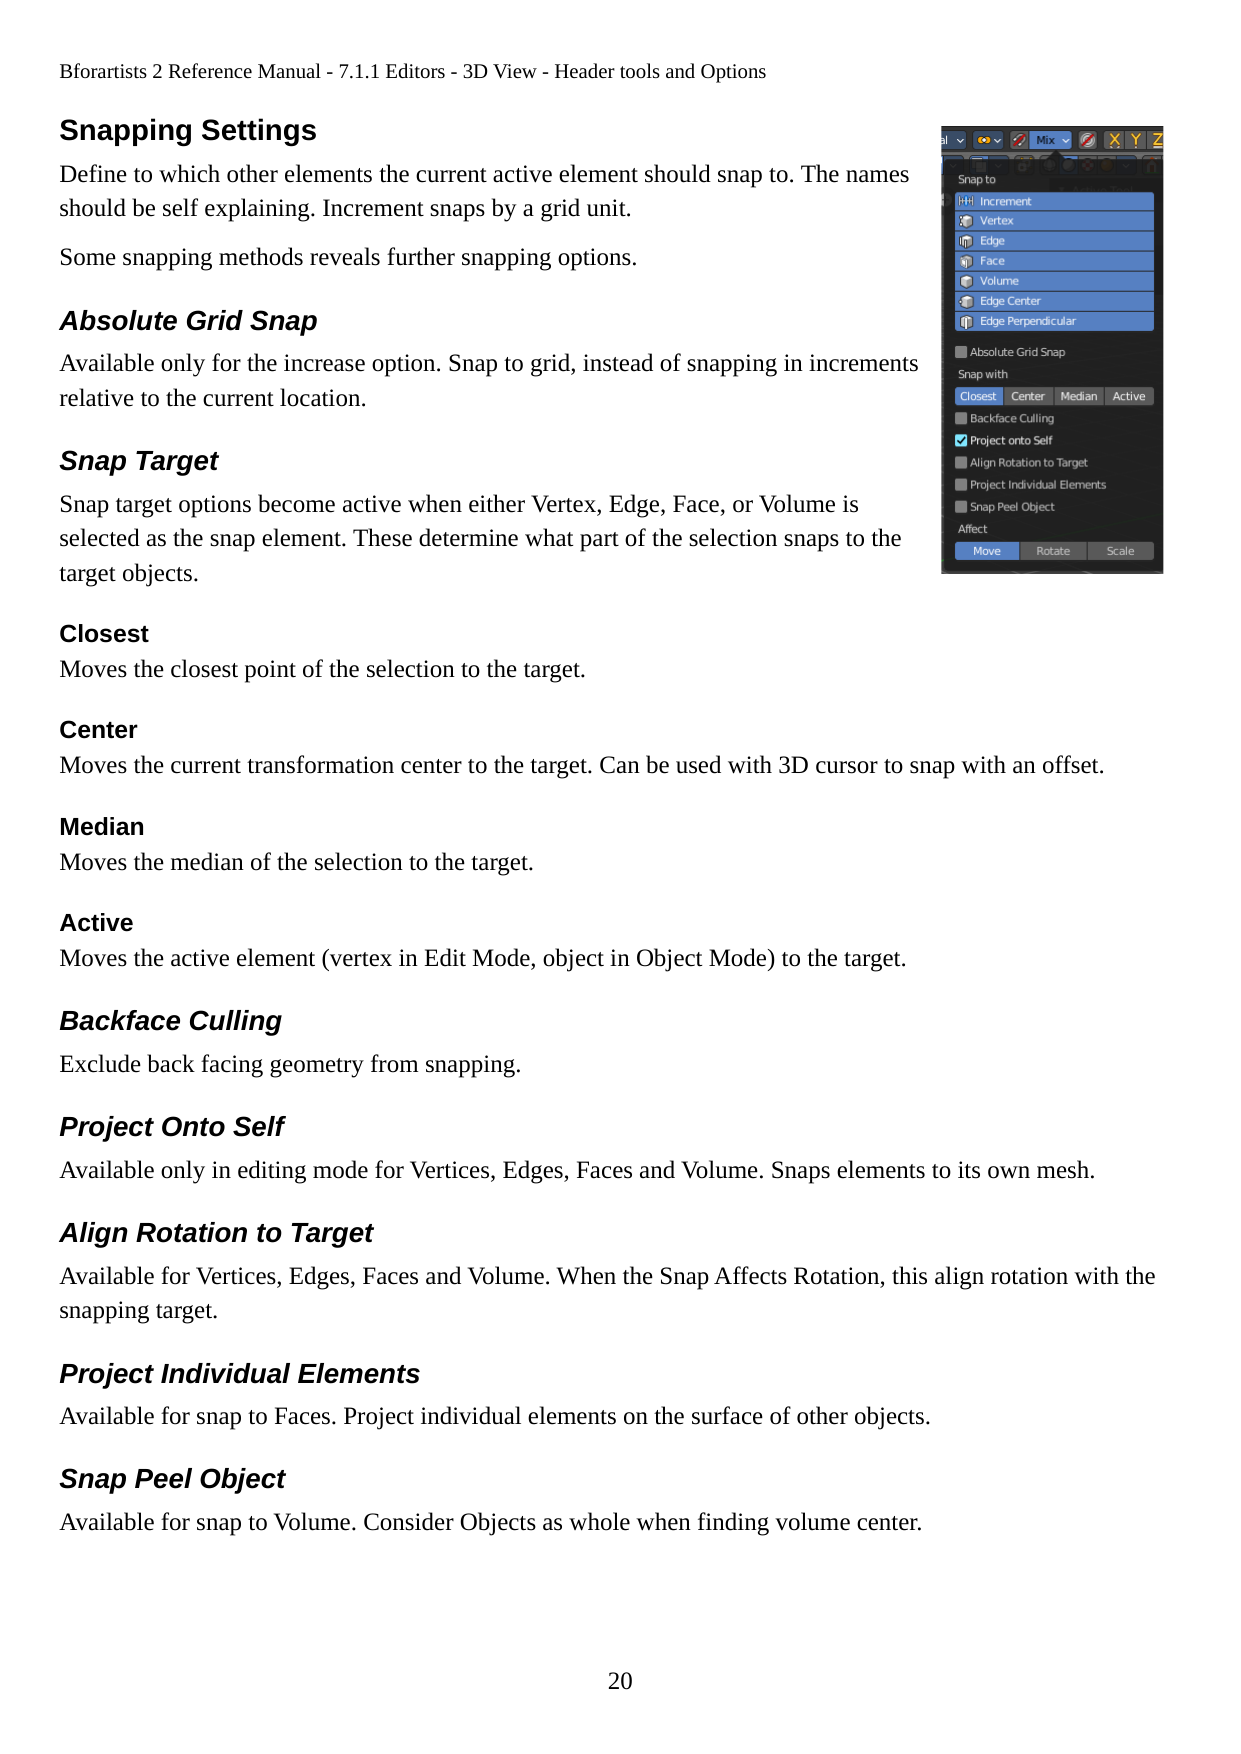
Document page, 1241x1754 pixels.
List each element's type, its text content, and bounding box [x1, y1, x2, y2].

subtitle Project Onto Self [59, 1111, 1181, 1142]
text Available for Vertices, Edges, Faces and Volume. When the Snap Affects Rotation, this align rotation with the snapping target. [59, 1261, 1181, 1324]
text Moves the median of the selection to the target. [59, 847, 1181, 876]
subtitle [1164, 444, 1181, 476]
subtitle [1164, 304, 1181, 336]
text Define to which other elements the current active element should snap to. The names should be self explaining. Increment snaps by a grid unit. [59, 159, 941, 222]
subtitle Snap Peel Object [59, 1463, 1181, 1495]
text Moves the active element (vertex in Edit Mode, object in Object Mode) to the target. [59, 943, 1181, 972]
text Available only for the increase option. Snap to grid, instead of snapping in increments relative to the current location. [59, 348, 941, 412]
text Snap target options become active when either Vertex, Edge, Face, or Volume is selected as the snap element. These determine what part of the selection snaps to the target objects. [59, 489, 1181, 586]
subtitle Backface Culling [59, 1005, 1181, 1037]
subtitle Snap Target [59, 444, 941, 476]
text Exclude back facing geometry from snapping. [59, 1049, 1181, 1078]
subtitle Snapping Settings [59, 113, 1181, 146]
subtitle Center [59, 716, 1181, 744]
text Some snapping methods reveals further snapping options. [59, 242, 941, 271]
text Moves the closest point of the selection to the target. [59, 654, 1181, 683]
subtitle Align Rotation to Target [59, 1217, 1181, 1248]
text Available for snap to Volume. Consider Objects as whole when finding volume center. [59, 1507, 1181, 1536]
subtitle Absolute Grid Snap [59, 304, 941, 336]
subtitle Active [59, 908, 1181, 937]
picture [941, 126, 1164, 574]
subtitle Median [59, 812, 1181, 841]
subtitle Closest [59, 619, 1181, 648]
text Available for snap to Faces. Project individual elements on the surface of other objects. [59, 1401, 1181, 1430]
text Moves the current transformation center to the target. Can be used with 3D cursor to snap with an offset. [59, 750, 1181, 779]
subtitle Project Individual Elements [59, 1357, 1181, 1389]
text Available only in editing mode for Vertices, Edges, Faces and Volume. Snaps elements to its own mesh. [59, 1155, 1181, 1184]
